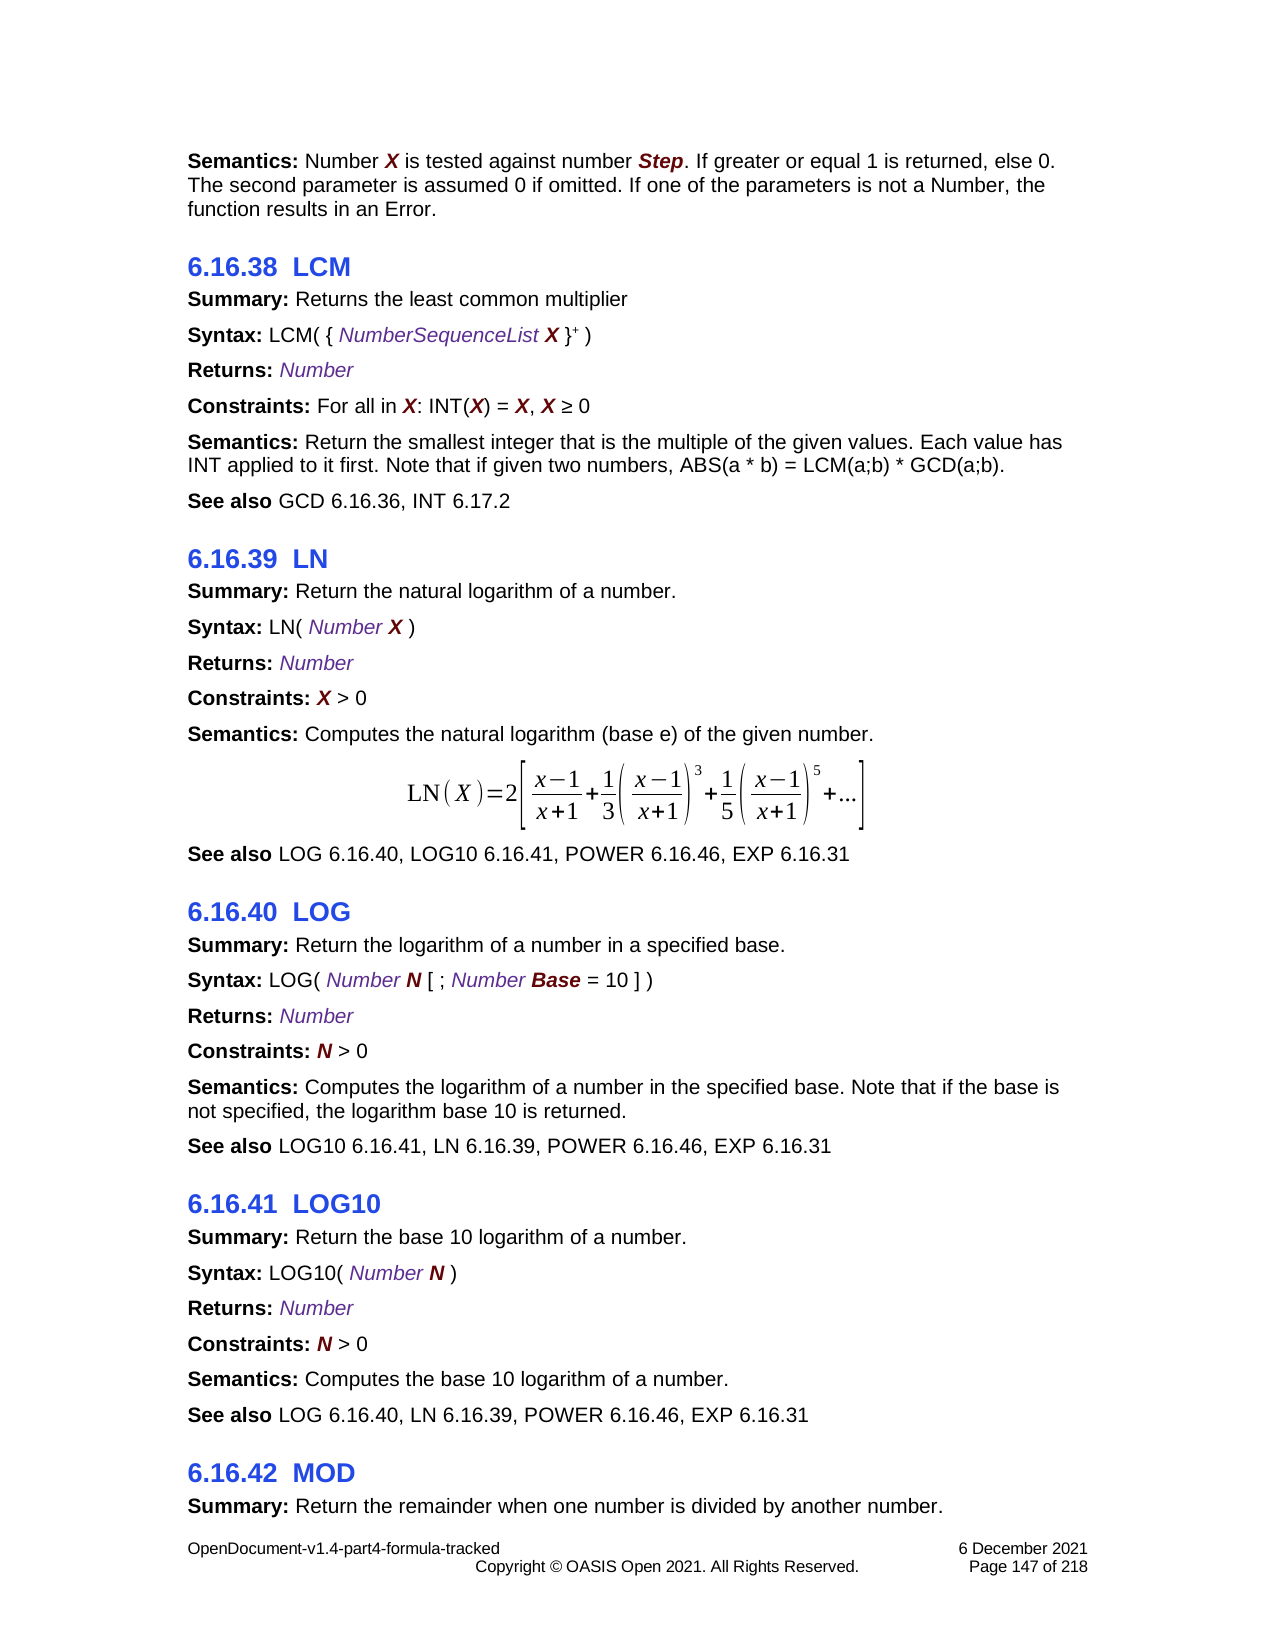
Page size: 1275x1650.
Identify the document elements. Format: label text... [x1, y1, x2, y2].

text See also LOG10 6.16.41, LN 6.16.39, POWER 6.16.46, EXP 6.16.31 [187, 1135, 1088, 1158]
text Summary: Return the base 10 logarithm of a number. [187, 1225, 1088, 1249]
text Semantics: Number X is tested against number Step. If greater or equal 1 is returned, else 0. The second parameter is assumed 0 if omitted. If one of the parameters is not a Number, the function results in an Error. [187, 150, 1088, 221]
subtitle LOG10 [187, 1189, 1088, 1219]
text Syntax: LCM( { NumberSequenceList X }+ ) [187, 323, 1088, 347]
text Constraints: N > 0 [187, 1040, 1088, 1063]
text Summary: Return the logarithm of a number in a specified base. [187, 933, 1088, 957]
text Returns: Number [187, 359, 1088, 382]
text Semantics: Computes the logarithm of a number in the specified base. Note that if the base is not specified, the logarithm base 10 is returned. [187, 1076, 1088, 1123]
text Returns: Number [187, 651, 1088, 675]
text Semantics: Computes the natural logarithm (base e) of the given number. [187, 722, 1088, 746]
text Returns: Number [187, 1297, 1088, 1320]
text See also GCD 6.16.36, INT 6.17.2 [187, 489, 1088, 513]
text See also LOG 6.16.40, LOG10 6.16.41, POWER 6.16.46, EXP 6.16.31 [187, 842, 1088, 866]
subtitle MOD [187, 1458, 1088, 1488]
subtitle LOG [187, 897, 1088, 927]
text Returns: Number [187, 1004, 1088, 1028]
text Semantics: Return the smallest integer that is the multiple of the given values. Each value has INT applied to it first. Note that if given two numbers, ABS(a * b) = LCM(a;b) * GCD(a;b). [187, 430, 1088, 477]
subtitle LCM [187, 252, 1088, 282]
text Syntax: LOG10( Number N ) [187, 1261, 1088, 1284]
text Constraints: N > 0 [187, 1332, 1088, 1356]
text Semantics: Computes the base 10 logarithm of a number. [187, 1368, 1088, 1391]
text See also LOG 6.16.40, LN 6.16.39, POWER 6.16.46, EXP 6.16.31 [187, 1403, 1088, 1427]
text Syntax: LN( Number X ) [187, 616, 1088, 639]
text Summary: Return the natural logarithm of a number. [187, 580, 1088, 603]
text Constraints: For all in X: INT(X) = X, X ≥ 0 [187, 394, 1088, 418]
text Summary: Return the remainder when one number is divided by another number. [187, 1494, 1088, 1518]
text Summary: Returns the least common multiplier [187, 288, 1088, 311]
subtitle LN [187, 544, 1088, 574]
text Constraints: X > 0 [187, 687, 1088, 710]
text Syntax: LOG( Number N [ ; Number Base = 10 ] ) [187, 969, 1088, 992]
